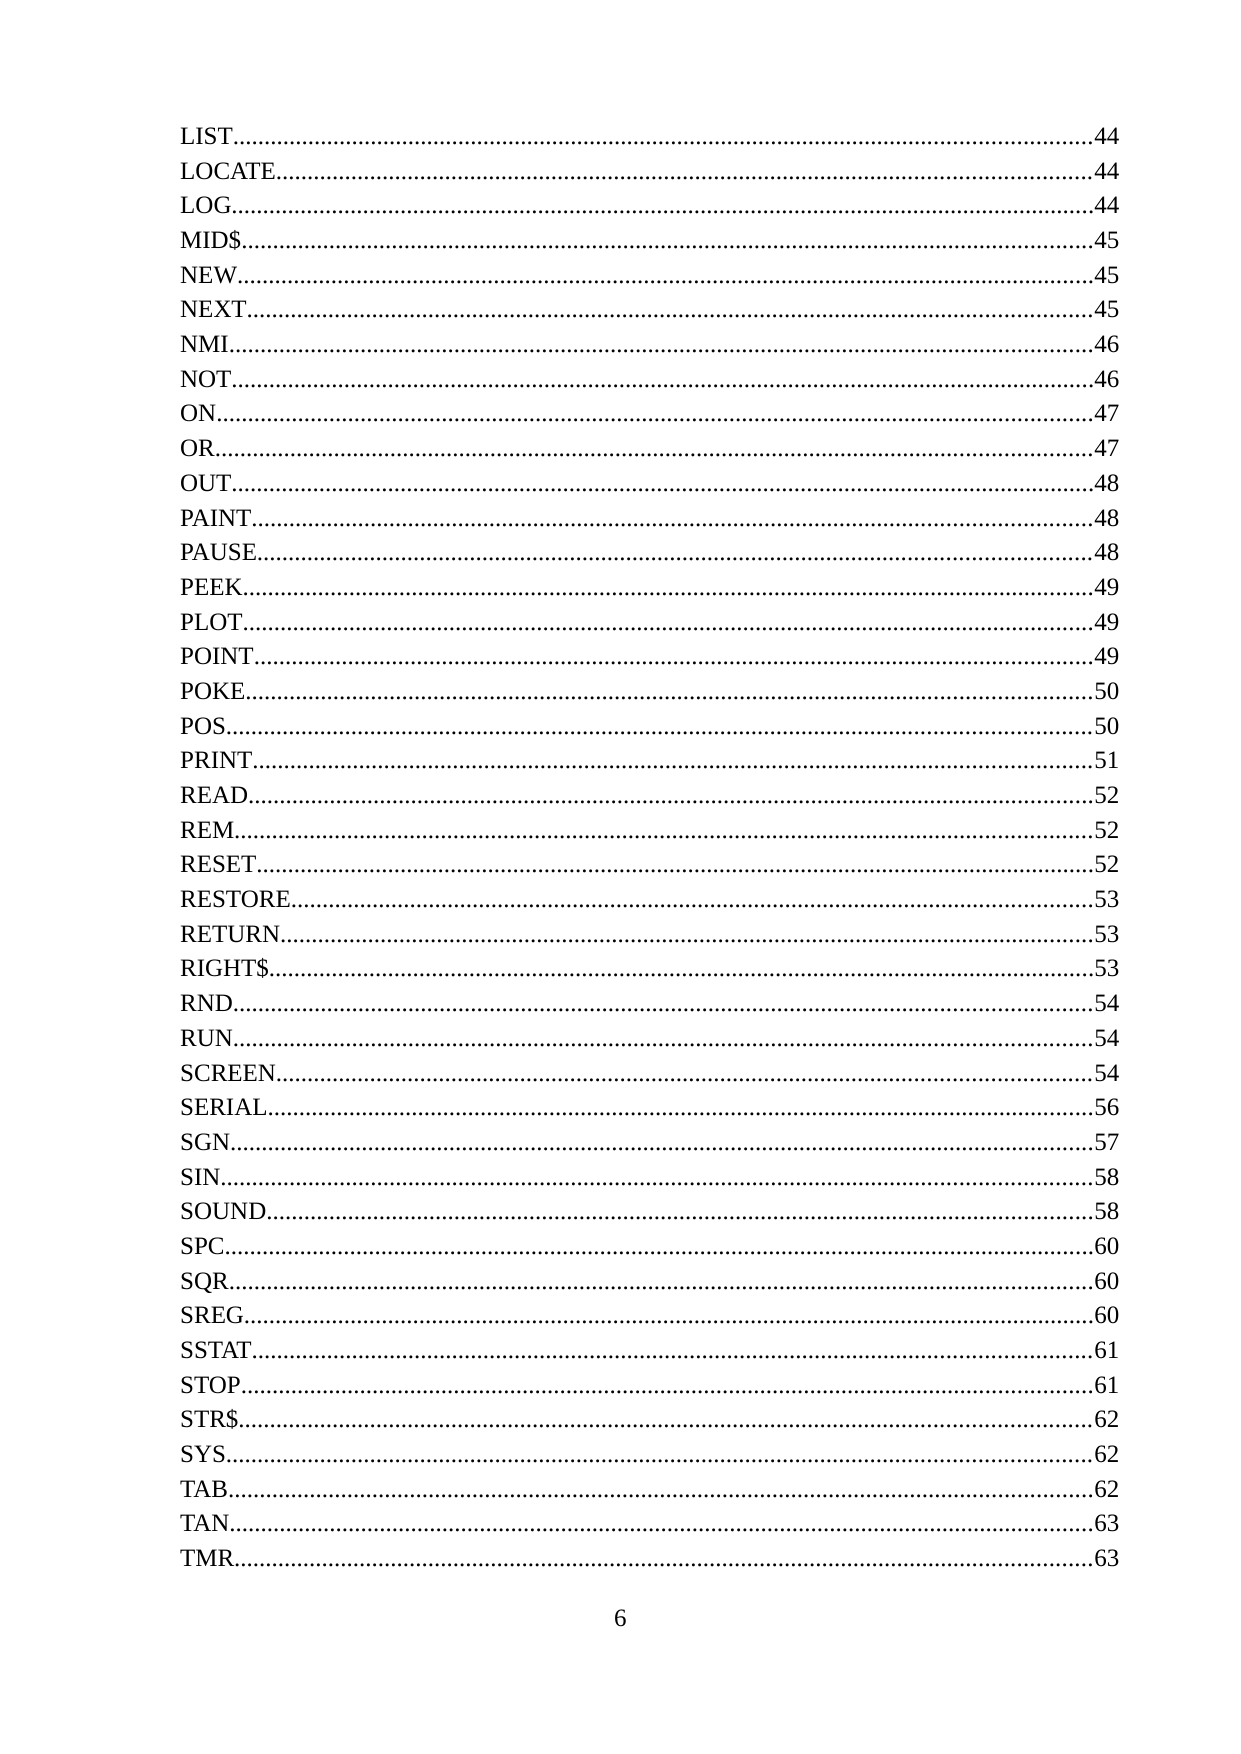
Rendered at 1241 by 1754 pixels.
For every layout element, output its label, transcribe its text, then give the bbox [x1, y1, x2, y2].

text PLOT 49 [180, 607, 1119, 635]
text LOG 44 [180, 190, 1119, 219]
text PRINT 51 [180, 745, 1119, 774]
text SCREEN 54 [180, 1058, 1119, 1086]
text RUN 54 [180, 1023, 1119, 1052]
text SYS 62 [180, 1439, 1119, 1468]
text RETURN 53 [180, 919, 1119, 948]
text RND 54 [180, 988, 1119, 1017]
text SSTAT 61 [180, 1335, 1119, 1364]
text SIN 58 [180, 1162, 1119, 1190]
text PAINT 48 [180, 503, 1119, 531]
text MID$ 45 [180, 225, 1119, 254]
text RIGHT$ 53 [180, 953, 1119, 982]
text READ 52 [180, 780, 1119, 809]
text RESTORE 53 [180, 884, 1119, 913]
text LOCATE 44 [180, 156, 1119, 184]
text ON 47 [180, 398, 1119, 427]
text NEW 45 [180, 260, 1119, 288]
text NOT 46 [180, 364, 1119, 393]
text TAB 62 [180, 1474, 1119, 1503]
text SREG 60 [180, 1300, 1119, 1329]
text REM 52 [180, 815, 1119, 843]
text STOP 61 [180, 1370, 1119, 1398]
text SOUND 58 [180, 1196, 1119, 1225]
text SGN 57 [180, 1127, 1119, 1156]
text LIST 44 [180, 121, 1119, 150]
text PAUSE 48 [180, 537, 1119, 566]
text OUT 48 [180, 468, 1119, 497]
text NEXT 45 [180, 294, 1119, 323]
text SPC 60 [180, 1231, 1119, 1260]
text STR$ 62 [180, 1404, 1119, 1433]
text TAN 63 [180, 1508, 1119, 1537]
text RESET 52 [180, 849, 1119, 878]
text PEEK 49 [180, 572, 1119, 601]
text POKE 50 [180, 676, 1119, 705]
text SERIAL 56 [180, 1092, 1119, 1121]
text POS 50 [180, 711, 1119, 739]
text SQR 60 [180, 1266, 1119, 1294]
text OR 47 [180, 433, 1119, 462]
text POINT 49 [180, 641, 1119, 670]
text NMI 46 [180, 329, 1119, 358]
text TMR 63 [180, 1543, 1119, 1572]
